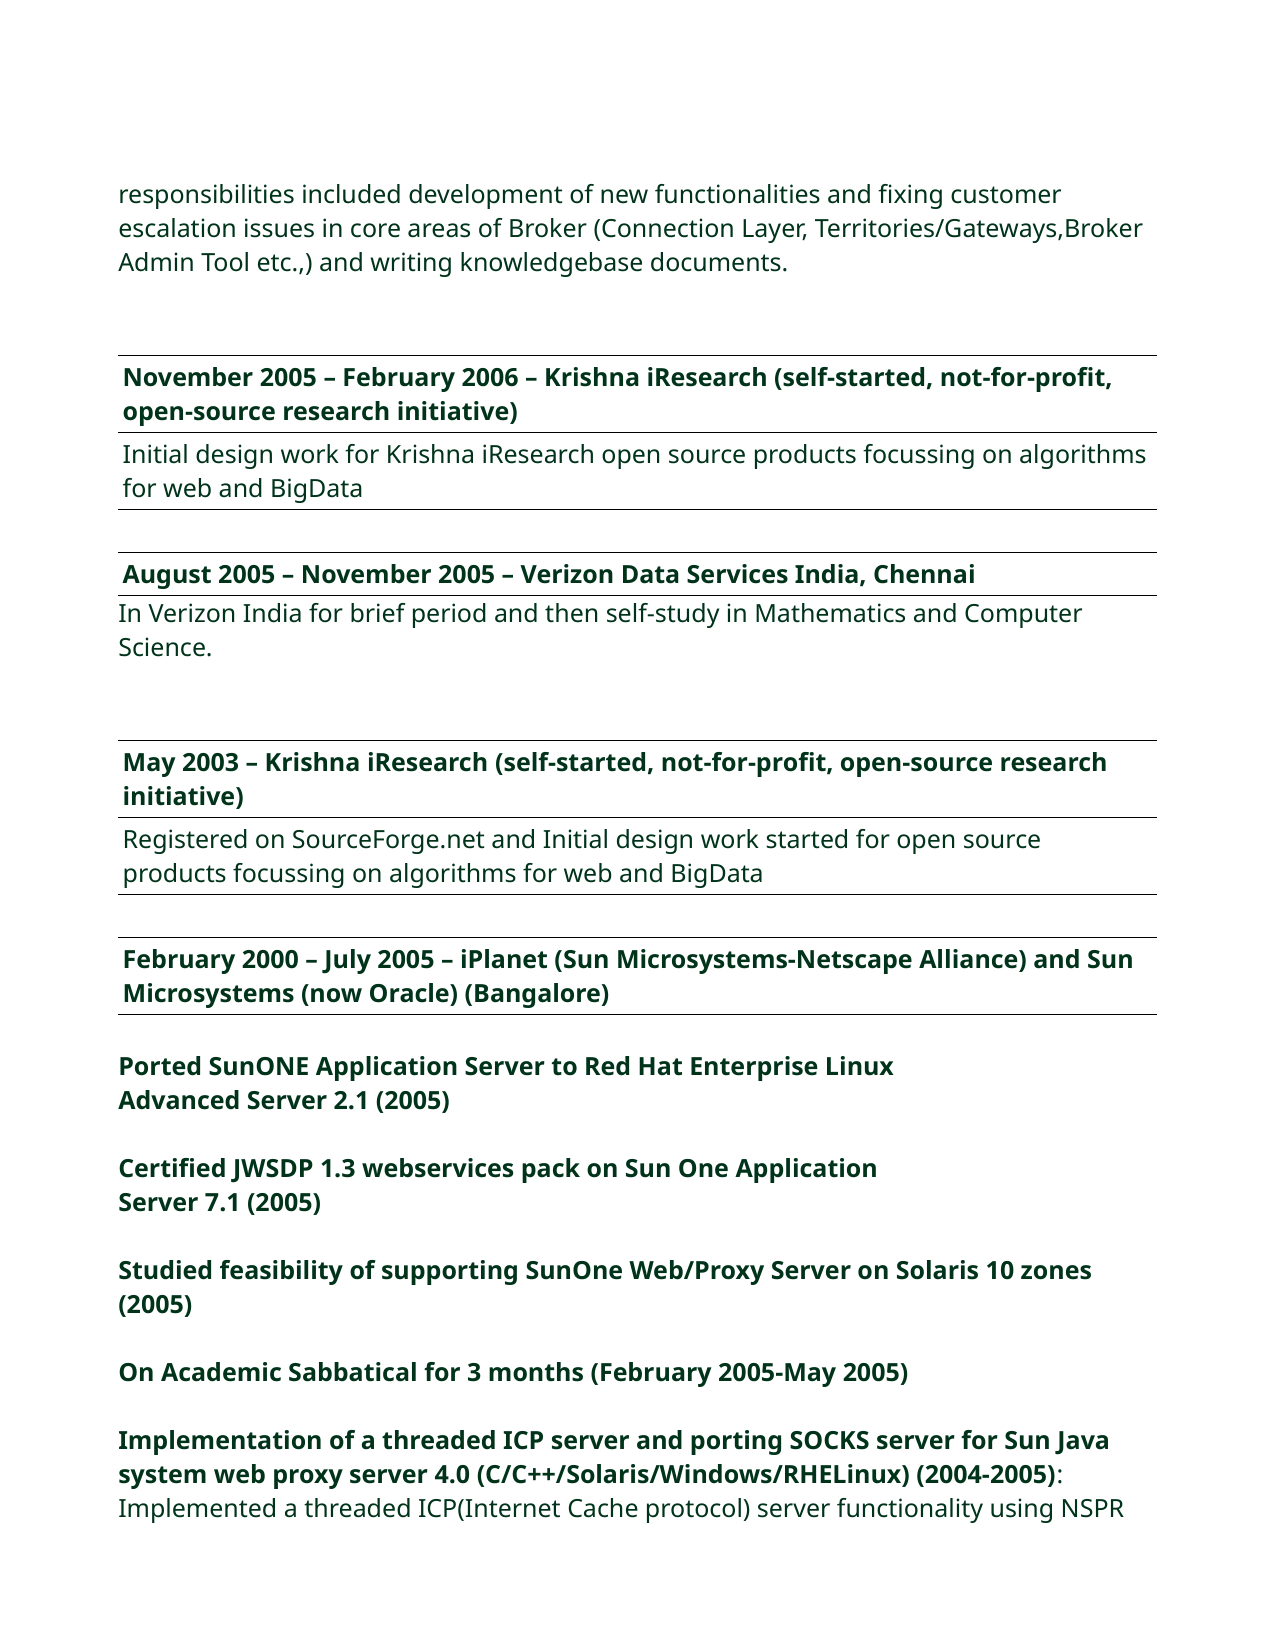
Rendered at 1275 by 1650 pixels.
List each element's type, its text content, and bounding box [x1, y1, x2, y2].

text Server 7.1 (2005) [118, 1184, 1157, 1219]
text May 2003 – Krishna iResearch (self-started, not-for-profit, open-source research initiative) [118, 741, 1157, 817]
text In Verizon India for brief period and then self-study in Mathematics and Computer Science. [118, 596, 1157, 663]
text responsibilities included development of new functionalities and fixing customer escalation issues in core areas of Broker (Connection Layer, Territories/Gateways,Broker Admin Tool etc.,) and writing knowledgebase documents. [118, 176, 1157, 278]
text Ported SunONE Application Server to Red Hat Enterprise Linux [118, 1048, 1157, 1082]
text Implemented a threaded ICP(Internet Cache protocol) server functionality using NSPR [118, 1491, 1157, 1525]
text Implementation of a threaded ICP server and porting SOCKS server for Sun Java system web proxy server 4.0 (C/C++/Solaris/Windows/RHELinux) (2004-2005): [118, 1423, 1157, 1491]
text Advanced Server 2.1 (2005) [118, 1082, 1157, 1116]
text Registered on SourceForge.net and Initial design work started for open source products focussing on algorithms for web and BigData [118, 818, 1157, 894]
text November 2005 – February 2006 – Krishna iResearch (self-started, not-for-profit, open-source research initiative) [118, 356, 1157, 432]
text August 2005 – November 2005 – Verizon Data Services India, Chennai [118, 553, 1157, 595]
text On Academic Sabbatical for 3 months (February 2005-May 2005) [118, 1355, 1157, 1389]
text Studied feasibility of supporting SunOne Web/Proxy Server on Solaris 10 zones (2005) [118, 1253, 1157, 1321]
text Initial design work for Krishna iResearch open source products focussing on algorithms for web and BigData [118, 433, 1157, 509]
text February 2000 – July 2005 – iPlanet (Sun Microsystems-Netscape Alliance) and Sun Microsystems (now Oracle) (Bangalore) [118, 938, 1157, 1014]
text Certified JWSDP 1.3 webservices pack on Sun One Application [118, 1151, 1157, 1184]
